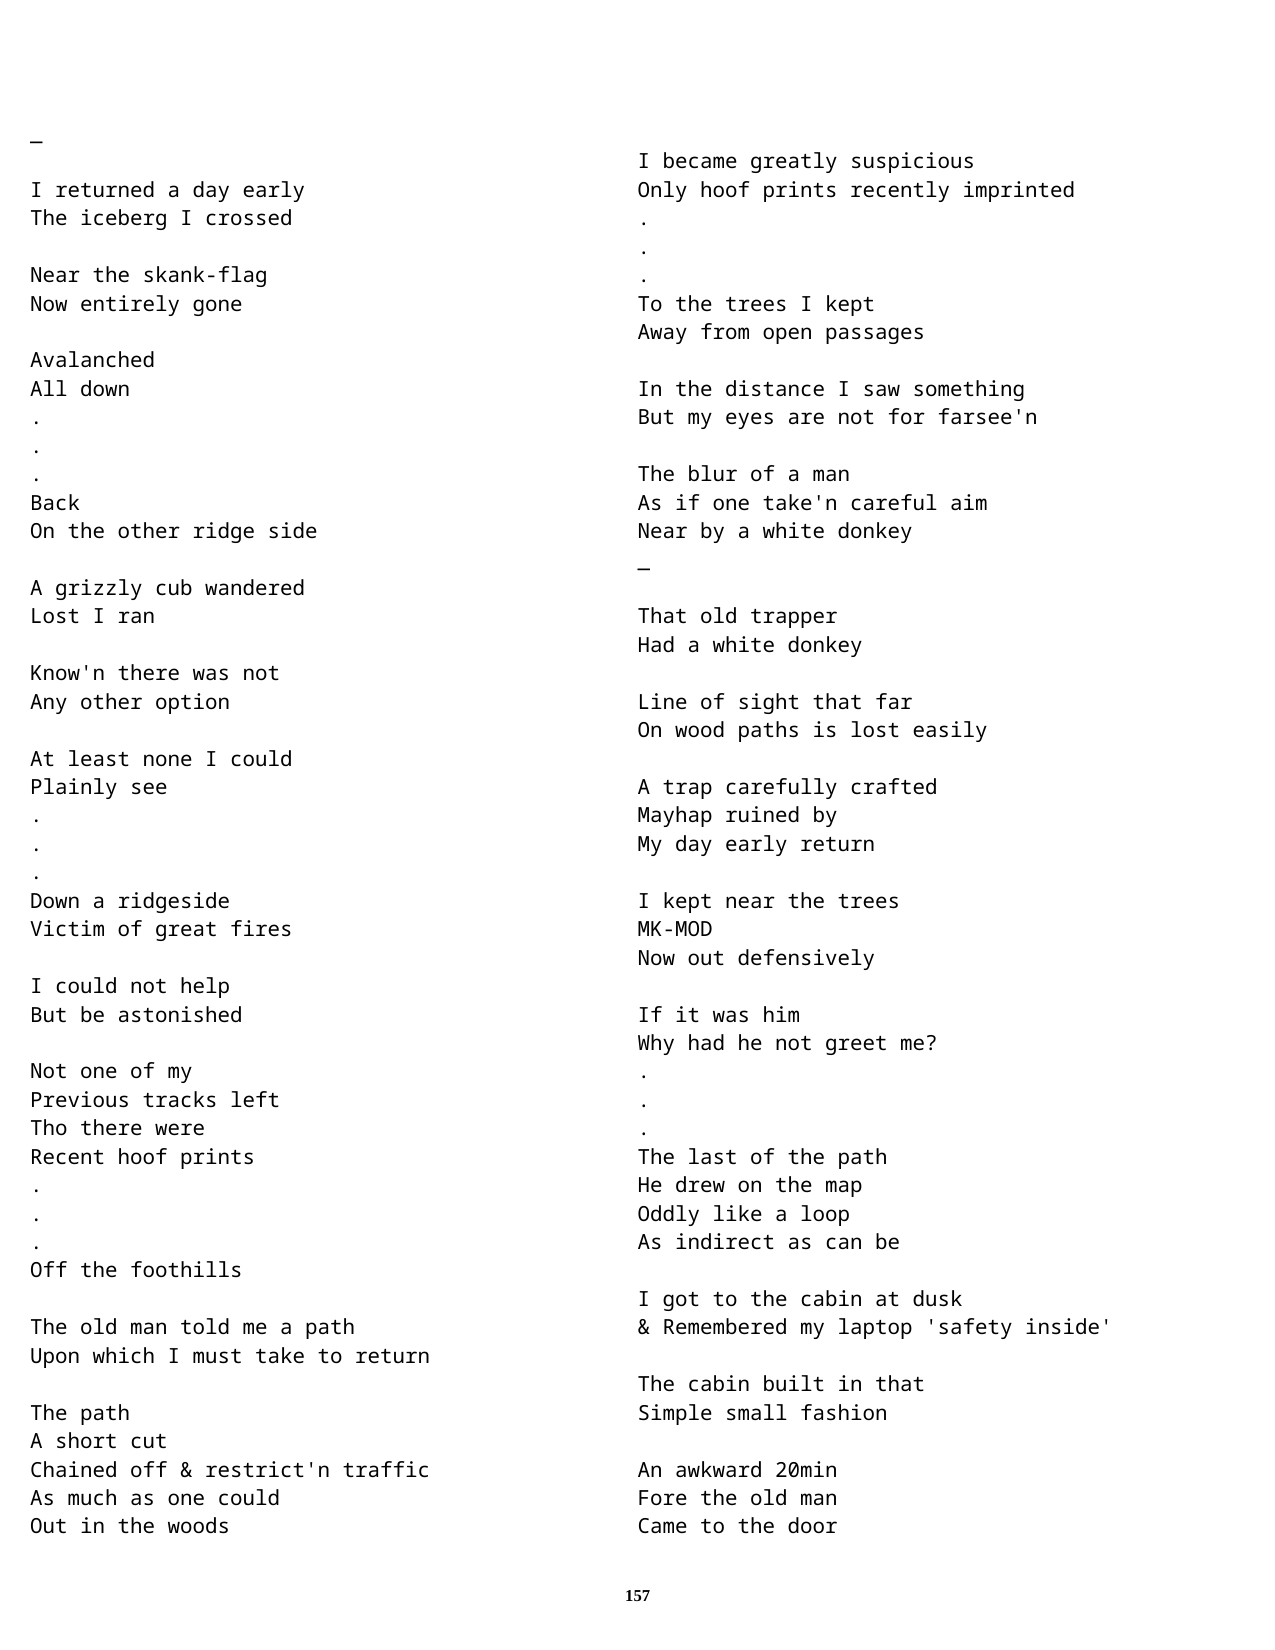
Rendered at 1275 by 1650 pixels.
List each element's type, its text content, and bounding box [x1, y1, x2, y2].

text . [637, 1113, 1245, 1142]
text I became greatly suspicious [637, 147, 1245, 175]
text Out in the woods [30, 1512, 637, 1540]
text Victim of great fires [30, 914, 637, 943]
text . [30, 801, 637, 829]
text In the distance I saw something [637, 374, 1245, 402]
text Only hoof prints recently imprinted [637, 175, 1245, 203]
text I returned a day early [30, 175, 637, 203]
text An awkward 20min [637, 1455, 1245, 1483]
text . [637, 1057, 1245, 1085]
text Plainly see [30, 772, 637, 801]
text At least none I could [30, 744, 637, 772]
text . [30, 402, 637, 431]
text The path [30, 1398, 637, 1426]
text But my eyes are not for farsee'n [637, 402, 1245, 431]
text The last of the path [637, 1142, 1245, 1170]
text . [637, 203, 1245, 232]
text Mayhap ruined by [637, 801, 1245, 829]
text As indirect as can be [637, 1227, 1245, 1256]
text I got to the cabin at dusk [637, 1284, 1245, 1312]
text Now out defensively [637, 943, 1245, 971]
text Simple small fashion [637, 1398, 1245, 1426]
text . [30, 431, 637, 459]
text . [30, 459, 637, 488]
text Avalanched [30, 346, 637, 374]
text Chained off & restrict'n traffic [30, 1455, 637, 1483]
text As much as one could [30, 1483, 637, 1512]
text Off the foothills [30, 1256, 637, 1284]
text . [30, 829, 637, 857]
text MK-MOD [637, 914, 1245, 943]
text The blur of a man [637, 459, 1245, 488]
text Previous tracks left [30, 1085, 637, 1113]
text If it was him [637, 1000, 1245, 1028]
text . [637, 260, 1245, 289]
text _ [30, 118, 637, 147]
text Near the skank-flag [30, 260, 637, 289]
text On the other ridge side [30, 516, 637, 545]
text I could not help [30, 971, 637, 1000]
text On wood paths is lost easily [637, 715, 1245, 744]
text As if one take'n careful aim [637, 488, 1245, 516]
text Any other option [30, 687, 637, 715]
text Away from open passages [637, 317, 1245, 346]
text . [637, 232, 1245, 260]
text My day early return [637, 829, 1245, 857]
text Why had he not greet me? [637, 1028, 1245, 1057]
text Line of sight that far [637, 687, 1245, 715]
text Fore the old man [637, 1483, 1245, 1512]
text . [30, 1170, 637, 1199]
text Upon which I must take to return [30, 1341, 637, 1369]
text That old trapper [637, 602, 1245, 630]
text Now entirely gone [30, 289, 637, 317]
text _ [637, 545, 1245, 573]
text . [30, 1199, 637, 1227]
text Know'n there was not [30, 658, 637, 687]
text Not one of my [30, 1057, 637, 1085]
text A grizzly cub wandered [30, 573, 637, 602]
text I kept near the trees [637, 886, 1245, 914]
text He drew on the map [637, 1170, 1245, 1199]
text Near by a white donkey [637, 516, 1245, 545]
text Lost I ran [30, 602, 637, 630]
text Back [30, 488, 637, 516]
text Oddly like a loop [637, 1199, 1245, 1227]
text Down a ridgeside [30, 886, 637, 914]
text A short cut [30, 1426, 637, 1455]
text Recent hoof prints [30, 1142, 637, 1170]
text A trap carefully crafted [637, 772, 1245, 801]
text . [30, 857, 637, 886]
text The iceberg I crossed [30, 203, 637, 232]
text & Remembered my laptop 'safety inside' [637, 1312, 1245, 1341]
text The cabin built in that [637, 1369, 1245, 1398]
text . [30, 1227, 637, 1256]
text To the trees I kept [637, 289, 1245, 317]
text Had a white donkey [637, 630, 1245, 658]
text The old man told me a path [30, 1312, 637, 1341]
text Came to the door [637, 1512, 1245, 1540]
text All down [30, 374, 637, 402]
text . [637, 1085, 1245, 1113]
text But be astonished [30, 1000, 637, 1028]
text Tho there were [30, 1113, 637, 1142]
